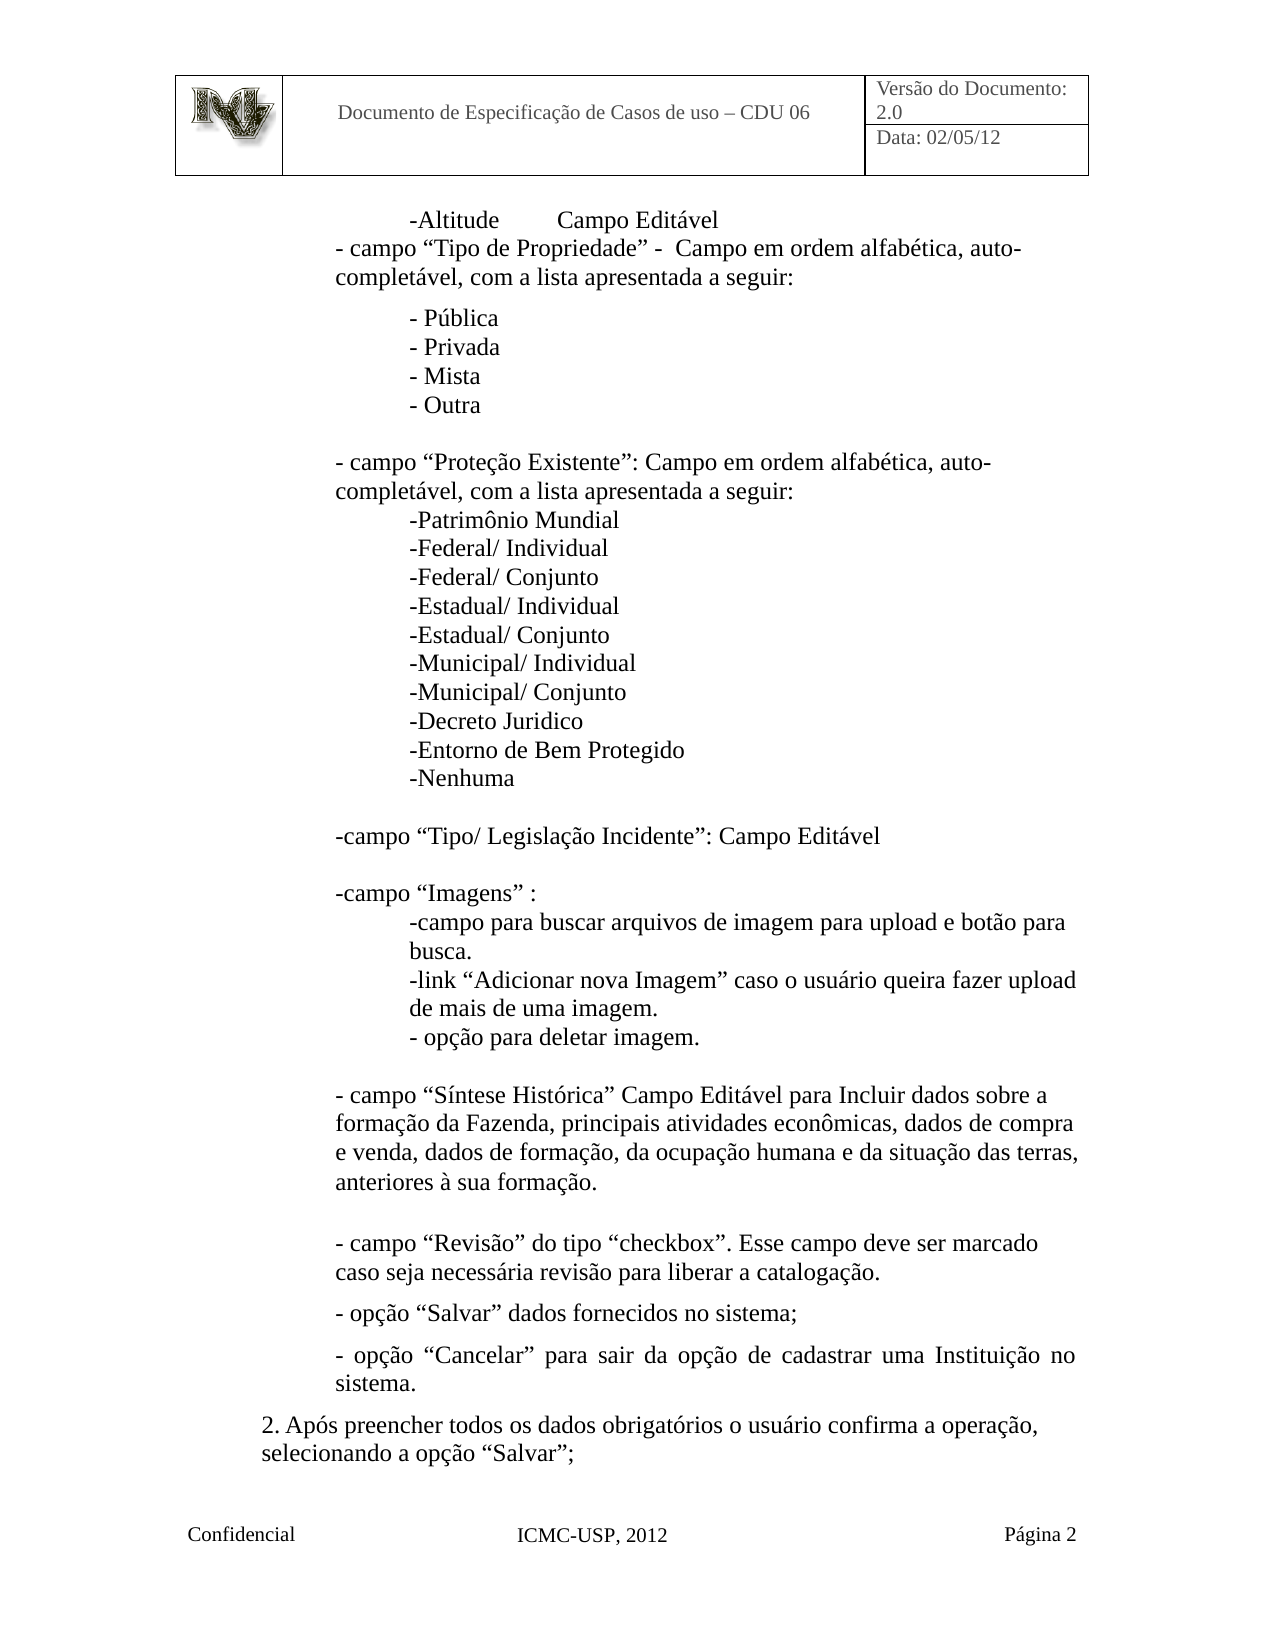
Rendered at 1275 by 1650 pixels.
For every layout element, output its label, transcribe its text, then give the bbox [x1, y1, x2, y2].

text -Federal/ Conjunto [335, 562, 1087, 591]
text -Patrimônio Mundial [335, 505, 1087, 533]
text -Municipal/ Conjunto [187, 677, 1087, 706]
text -Decreto Juridico [187, 706, 1087, 735]
list 2. Após preencher todos os dados obrigatórios o usuário confirma a operação, selecionando a opção “Salvar”; [187, 1410, 1087, 1467]
list - opção “Salvar” dados fornecidos no sistema; [295, 1298, 1087, 1327]
text -campo “Tipo/ Legislação Incidente”: Campo Editável [187, 821, 1087, 850]
text -Estadual/ Individual [187, 591, 1087, 620]
text -Federal/ Individual [335, 533, 1087, 562]
text -Municipal/ Individual [187, 648, 1087, 677]
text - Pública [335, 303, 1087, 332]
text - opção para deletar imagem. [335, 1022, 1087, 1051]
text - campo “Síntese Histórica” Campo Editável para Incluir dados sobre a formação da Fazenda, principais atividades econômicas, dados de compra e venda, dados de formação, da ocupação humana e da situação das terras, anteriores à sua formação. [335, 1080, 1087, 1197]
text - campo “Revisão” do tipo “checkbox”. Esse campo deve ser marcado caso seja necessária revisão para liberar a catalogação. [335, 1228, 1087, 1286]
text - Mista [335, 361, 1087, 390]
text -campo “Imagens” : [335, 878, 1087, 907]
list -Altitude Campo Editável [300, 205, 1087, 233]
text -Estadual/ Conjunto [187, 620, 1087, 648]
text -link “Adicionar nova Imagem” caso o usuário queira fazer upload de mais de uma imagem. [335, 965, 1087, 1022]
picture [186, 76, 277, 151]
text -Nenhuma [187, 763, 1087, 792]
text - campo “Proteção Existente”: Campo em ordem alfabética, auto- completável, com a lista apresentada a seguir: [335, 447, 1087, 505]
text -campo para buscar arquivos de imagem para upload e botão para busca. [335, 907, 1087, 965]
text -Entorno de Bem Protegido [187, 735, 1087, 763]
list - opção “Cancelar” para sair da opção de cadastrar uma Instituição no sistema. [297, 1340, 1087, 1397]
text - campo “Tipo de Propriedade” - Campo em ordem alfabética, auto- completável, com a lista apresentada a seguir: [335, 233, 1087, 291]
text - Outra [335, 390, 1087, 418]
text - Privada [335, 332, 1087, 361]
